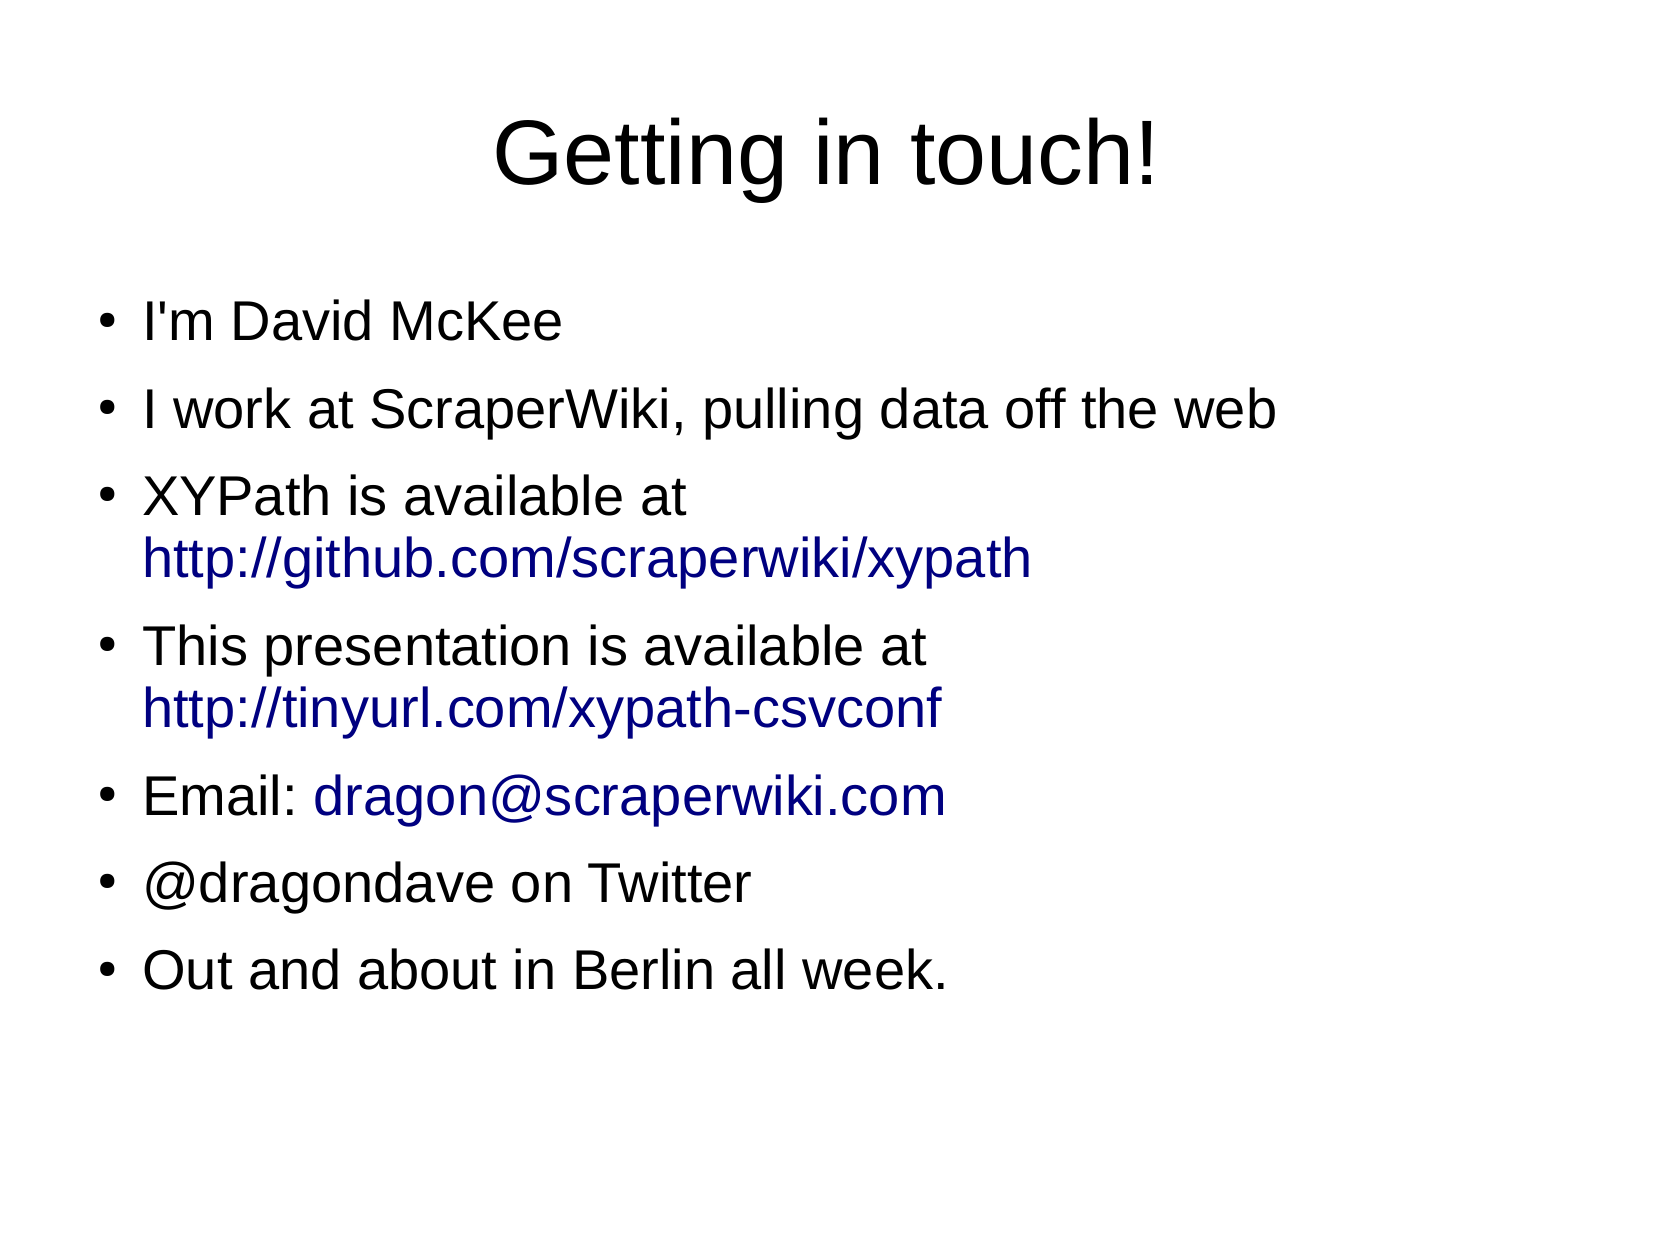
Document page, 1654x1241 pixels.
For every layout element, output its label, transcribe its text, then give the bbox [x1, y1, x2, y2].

list I'm David McKee I work at ScraperWiki, pulling data off the web XYPath is available at http://github.com/scraperwiki/xypath This presentation is available at http://tinyurl.com/xypath-csvconf Email: dragon@scraperwiki.com @dragondave on Twitter Out and about in Berlin all week. [82, 290, 1571, 1010]
title Getting in touch! [82, 49, 1571, 257]
